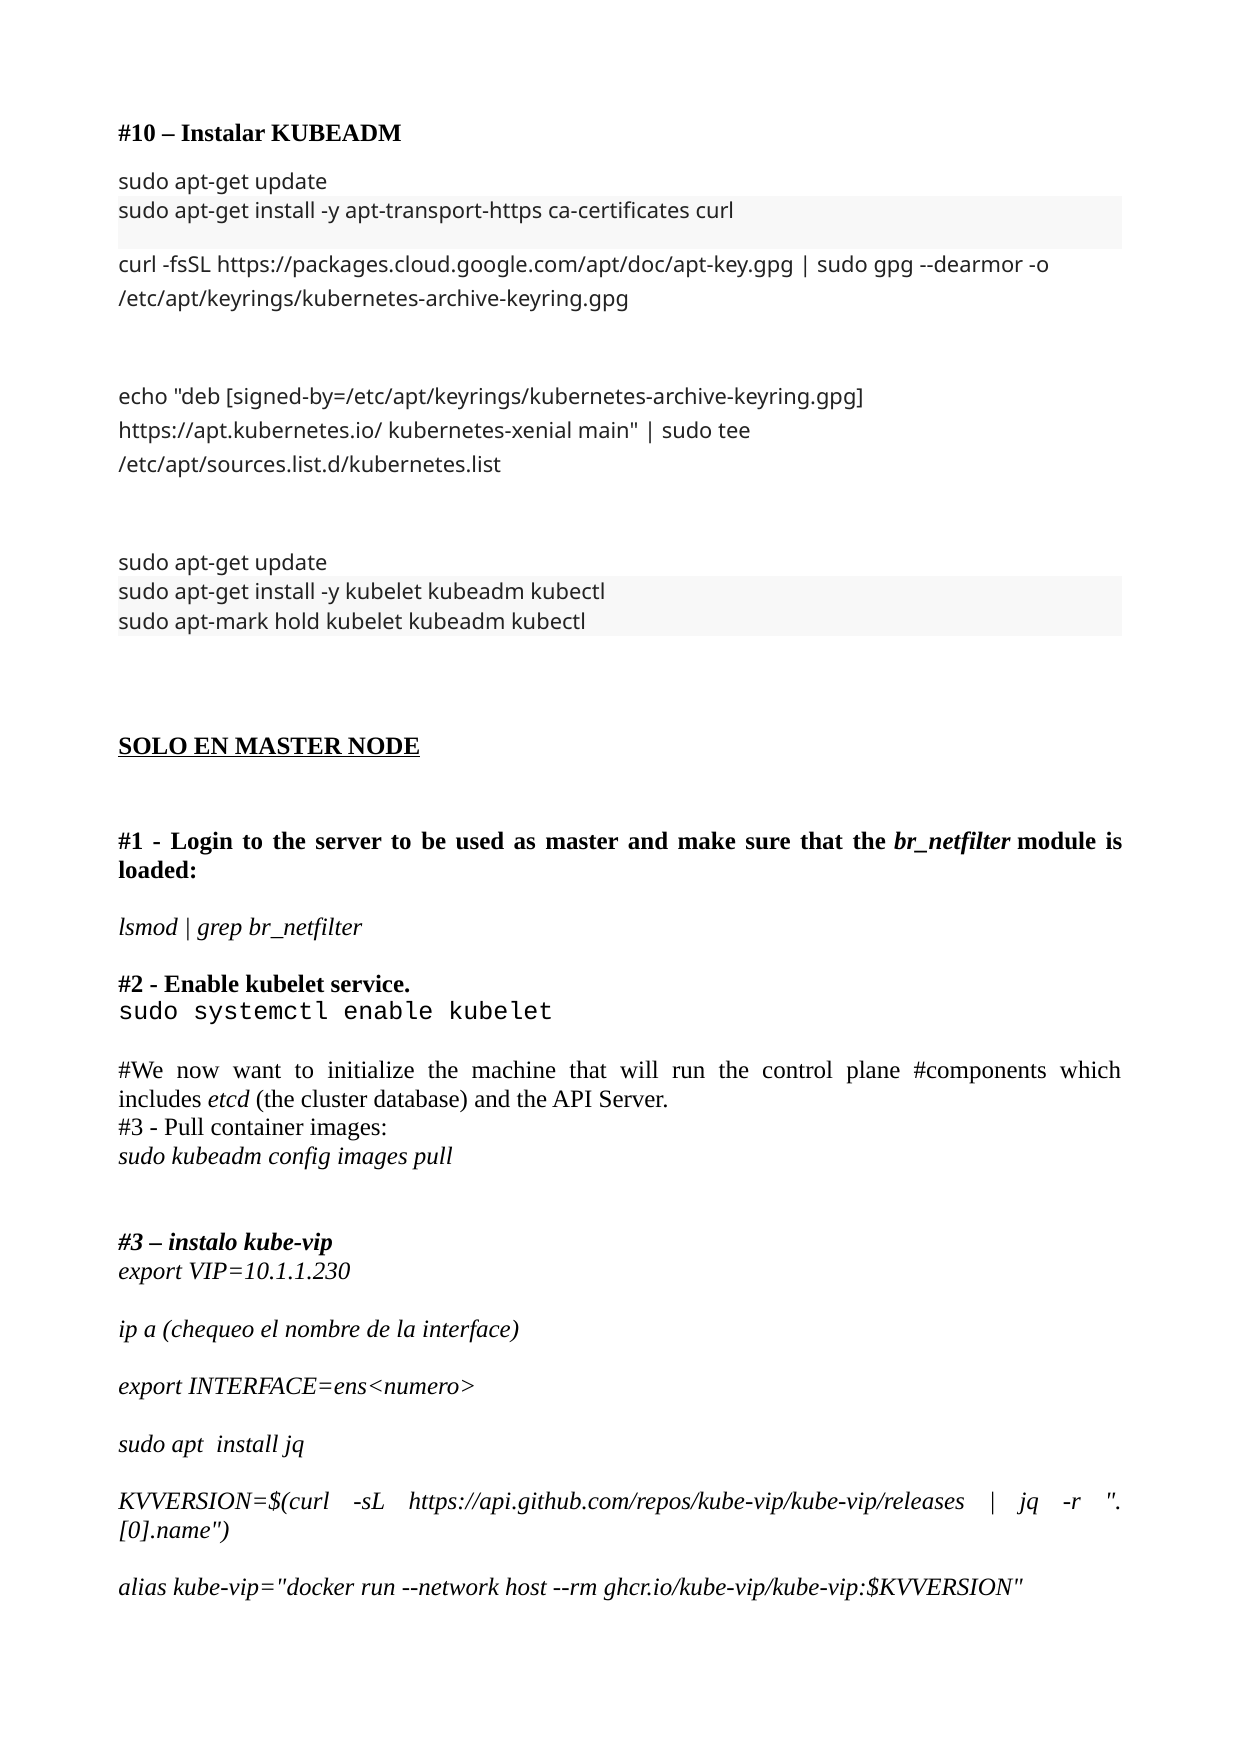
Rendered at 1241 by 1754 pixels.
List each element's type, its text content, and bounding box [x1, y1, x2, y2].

text #3 – instalo kube-vip [118, 1227, 1122, 1256]
text sudo apt-get update [118, 166, 1122, 196]
text sudo apt install jq [118, 1429, 1122, 1457]
text SOLO EN MASTER NODE [118, 731, 1122, 760]
text sudo apt-get update [118, 546, 1122, 576]
text export INTERFACE=ens<numero> [118, 1371, 1122, 1400]
text #3 - Pull container images: [118, 1112, 1122, 1141]
text KVVERSION=$(curl -sL https://api.github.com/repos/kube-vip/kube-vip/releases | jq -r ".[0].name") [118, 1486, 1122, 1544]
text sudo apt-get install -y apt-transport-https ca-certificates curl [118, 196, 1122, 225]
text sudo apt-get install -y kubelet kubeadm kubectl [118, 576, 1122, 606]
text curl -fsSL https://packages.cloud.google.com/apt/doc/apt-key.gpg | sudo gpg --dearmor -o /etc/apt/keyrings/kubernetes-archive-keyring.gpg [118, 249, 1122, 313]
text #We now want to initialize the machine that will run the control plane #components which includes etcd (the cluster database) and the API Server. [118, 1055, 1122, 1112]
text #2 - Enable kubelet service. [118, 969, 1122, 998]
text #1 - Login to the server to be used as master and make sure that the br_netfilter module is loaded: [118, 826, 1122, 884]
text alias kube-vip="docker run --network host --rm ghcr.io/kube-vip/kube-vip:$KVVERSION" [118, 1572, 1122, 1601]
text lsmod | grep br_netfilter [118, 912, 1122, 941]
text echo "deb [signed-by=/etc/apt/keyrings/kubernetes-archive-keyring.gpg] https://apt.kubernetes.io/ kubernetes-xenial main" | sudo tee /etc/apt/sources.list.d/kubernetes.list [118, 381, 1122, 479]
text ip a (chequeo el nombre de la interface) [118, 1314, 1122, 1342]
text export VIP=10.1.1.230 [118, 1256, 1122, 1285]
text sudo systemctl enable kubelet [118, 998, 1122, 1027]
text #10 – Instalar KUBEADM [118, 118, 1122, 147]
text sudo apt-mark hold kubelet kubeadm kubectl [118, 606, 1122, 636]
text sudo kubeadm config images pull [118, 1141, 1122, 1170]
